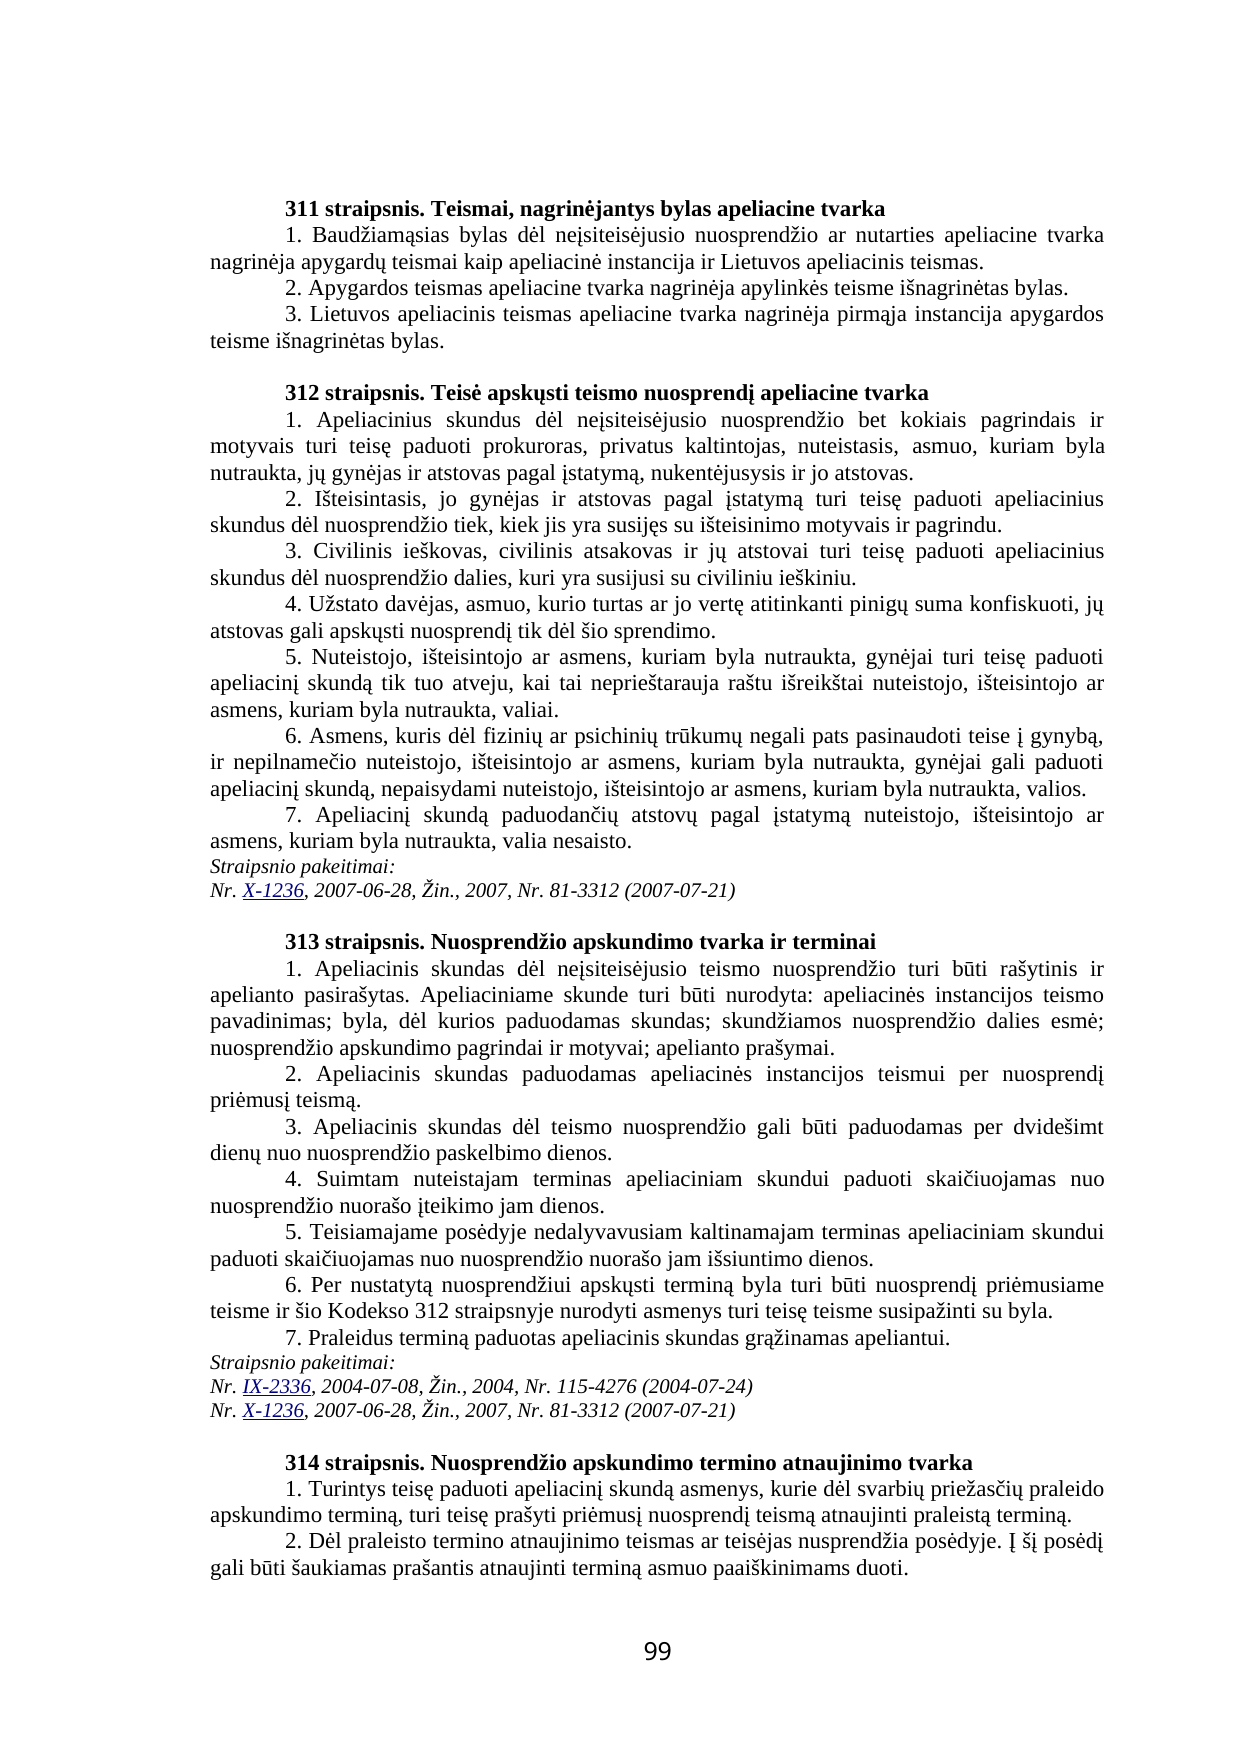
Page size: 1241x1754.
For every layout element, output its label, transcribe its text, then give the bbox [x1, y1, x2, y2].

text 2. Išteisintasis, jo gynėjas ir atstovas pagal įstatymą turi teisę paduoti apeliacinius skundus dėl nuosprendžio tiek, kiek jis yra susijęs su išteisinimo motyvais ir pagrindu. [210, 485, 1106, 538]
text 5. Nuteistojo, išteisintojo ar asmens, kuriam byla nutraukta, gynėjai turi teisę paduoti apeliacinį skundą tik tuo atveju, kai tai neprieštarauja raštu išreikštai nuteistojo, išteisintojo ar asmens, kuriam byla nutraukta, valiai. [210, 643, 1106, 722]
text Nr. IX-2336, 2004-07-08, Žin., 2004, Nr. 115-4276 (2004-07-24) [210, 1374, 1106, 1398]
text 7. Praleidus terminą paduotas apeliacinis skundas grąžinamas apeliantui. [210, 1324, 1106, 1350]
text 3. Civilinis ieškovas, civilinis atsakovas ir jų atstovai turi teisę paduoti apeliacinius skundus dėl nuosprendžio dalies, kuri yra susijusi su civiliniu ieškiniu. [210, 538, 1106, 590]
text 3. Apeliacinis skundas dėl teismo nuosprendžio gali būti paduodamas per dvidešimt dienų nuo nuosprendžio paskelbimo dienos. [210, 1113, 1106, 1166]
text 2. Apygardos teismas apeliacine tvarka nagrinėja apylinkės teisme išnagrinėtas bylas. [210, 274, 1106, 300]
text 4. Užstato davėjas, asmuo, kurio turtas ar jo vertę atitinkanti pinigų suma konfiskuoti, jų atstovas gali apskųsti nuosprendį tik dėl šio sprendimo. [210, 590, 1106, 643]
text Nr. X-1236, 2007-06-28, Žin., 2007, Nr. 81-3312 (2007-07-21) [210, 1398, 1106, 1422]
text 1. Turintys teisę paduoti apeliacinį skundą asmenys, kurie dėl svarbių priežasčių praleido apskundimo terminą, turi teisę prašyti priėmusį nuosprendį teismą atnaujinti praleistą terminą. [210, 1475, 1106, 1528]
text 2. Apeliacinis skundas paduodamas apeliacinės instancijos teismui per nuosprendį priėmusį teismą. [210, 1060, 1106, 1113]
text 6. Asmens, kuris dėl fizinių ar psichinių trūkumų negali pats pasinaudoti teise į gynybą, ir nepilnamečio nuteistojo, išteisintojo ar asmens, kuriam byla nutraukta, gynėjai gali paduoti apeliacinį skundą, nepaisydami nuteistojo, išteisintojo ar asmens, kuriam byla nutraukta, valios. [210, 722, 1106, 801]
text 5. Teisiamajame posėdyje nedalyvavusiam kaltinamajam terminas apeliaciniam skundui paduoti skaičiuojamas nuo nuosprendžio nuorašo jam išsiuntimo dienos. [210, 1218, 1106, 1271]
text 7. Apeliacinį skundą paduodančių atstovų pagal įstatymą nuteistojo, išteisintojo ar asmens, kuriam byla nutraukta, valia nesaisto. [210, 801, 1106, 854]
text 6. Per nustatytą nuosprendžiui apskųsti terminą byla turi būti nuosprendį priėmusiame teisme ir šio Kodekso 312 straipsnyje nurodyti asmenys turi teisę teisme susipažinti su byla. [210, 1271, 1106, 1324]
text 3. Lietuvos apeliacinis teismas apeliacine tvarka nagrinėja pirmąja instancija apygardos teisme išnagrinėtas bylas. [210, 300, 1106, 353]
text 1. Baudžiamąsias bylas dėl neįsiteisėjusio nuosprendžio ar nutarties apeliacine tvarka nagrinėja apygardų teismai kaip apeliacinė instancija ir Lietuvos apeliacinis teismas. [210, 221, 1106, 274]
text 311 straipsnis. Teismai, nagrinėjantys bylas apeliacine tvarka [210, 195, 1106, 221]
text 314 straipsnis. Nuosprendžio apskundimo termino atnaujinimo tvarka [285, 1448, 1106, 1475]
text 1. Apeliacinis skundas dėl neįsiteisėjusio teismo nuosprendžio turi būti rašytinis ir apelianto pasirašytas. Apeliaciniame skunde turi būti nurodyta: apeliacinės instancijos teismo pavadinimas; byla, dėl kurios paduodamas skundas; skundžiamos nuosprendžio dalies esmė; nuosprendžio apskundimo pagrindai ir motyvai; apelianto prašymai. [210, 955, 1106, 1060]
text 1. Apeliacinius skundus dėl neįsiteisėjusio nuosprendžio bet kokiais pagrindais ir motyvais turi teisę paduoti prokuroras, privatus kaltintojas, nuteistasis, asmuo, kuriam byla nutraukta, jų gynėjas ir atstovas pagal įstatymą, nukentėjusysis ir jo atstovas. [210, 406, 1106, 485]
text 2. Dėl praleisto termino atnaujinimo teismas ar teisėjas nusprendžia posėdyje. Į šį posėdį gali būti šaukiamas prašantis atnaujinti terminą asmuo paaiškinimams duoti. [210, 1528, 1106, 1580]
text 313 straipsnis. Nuosprendžio apskundimo tvarka ir terminai [210, 928, 1106, 955]
text 312 straipsnis. Teisė apskųsti teismo nuosprendį apeliacine tvarka [210, 379, 1106, 406]
text Nr. X-1236, 2007-06-28, Žin., 2007, Nr. 81-3312 (2007-07-21) [210, 878, 1106, 902]
text 4. Suimtam nuteistajam terminas apeliaciniam skundui paduoti skaičiuojamas nuo nuosprendžio nuorašo įteikimo jam dienos. [210, 1166, 1106, 1218]
text Straipsnio pakeitimai: [210, 854, 1106, 878]
text Straipsnio pakeitimai: [210, 1350, 1106, 1374]
